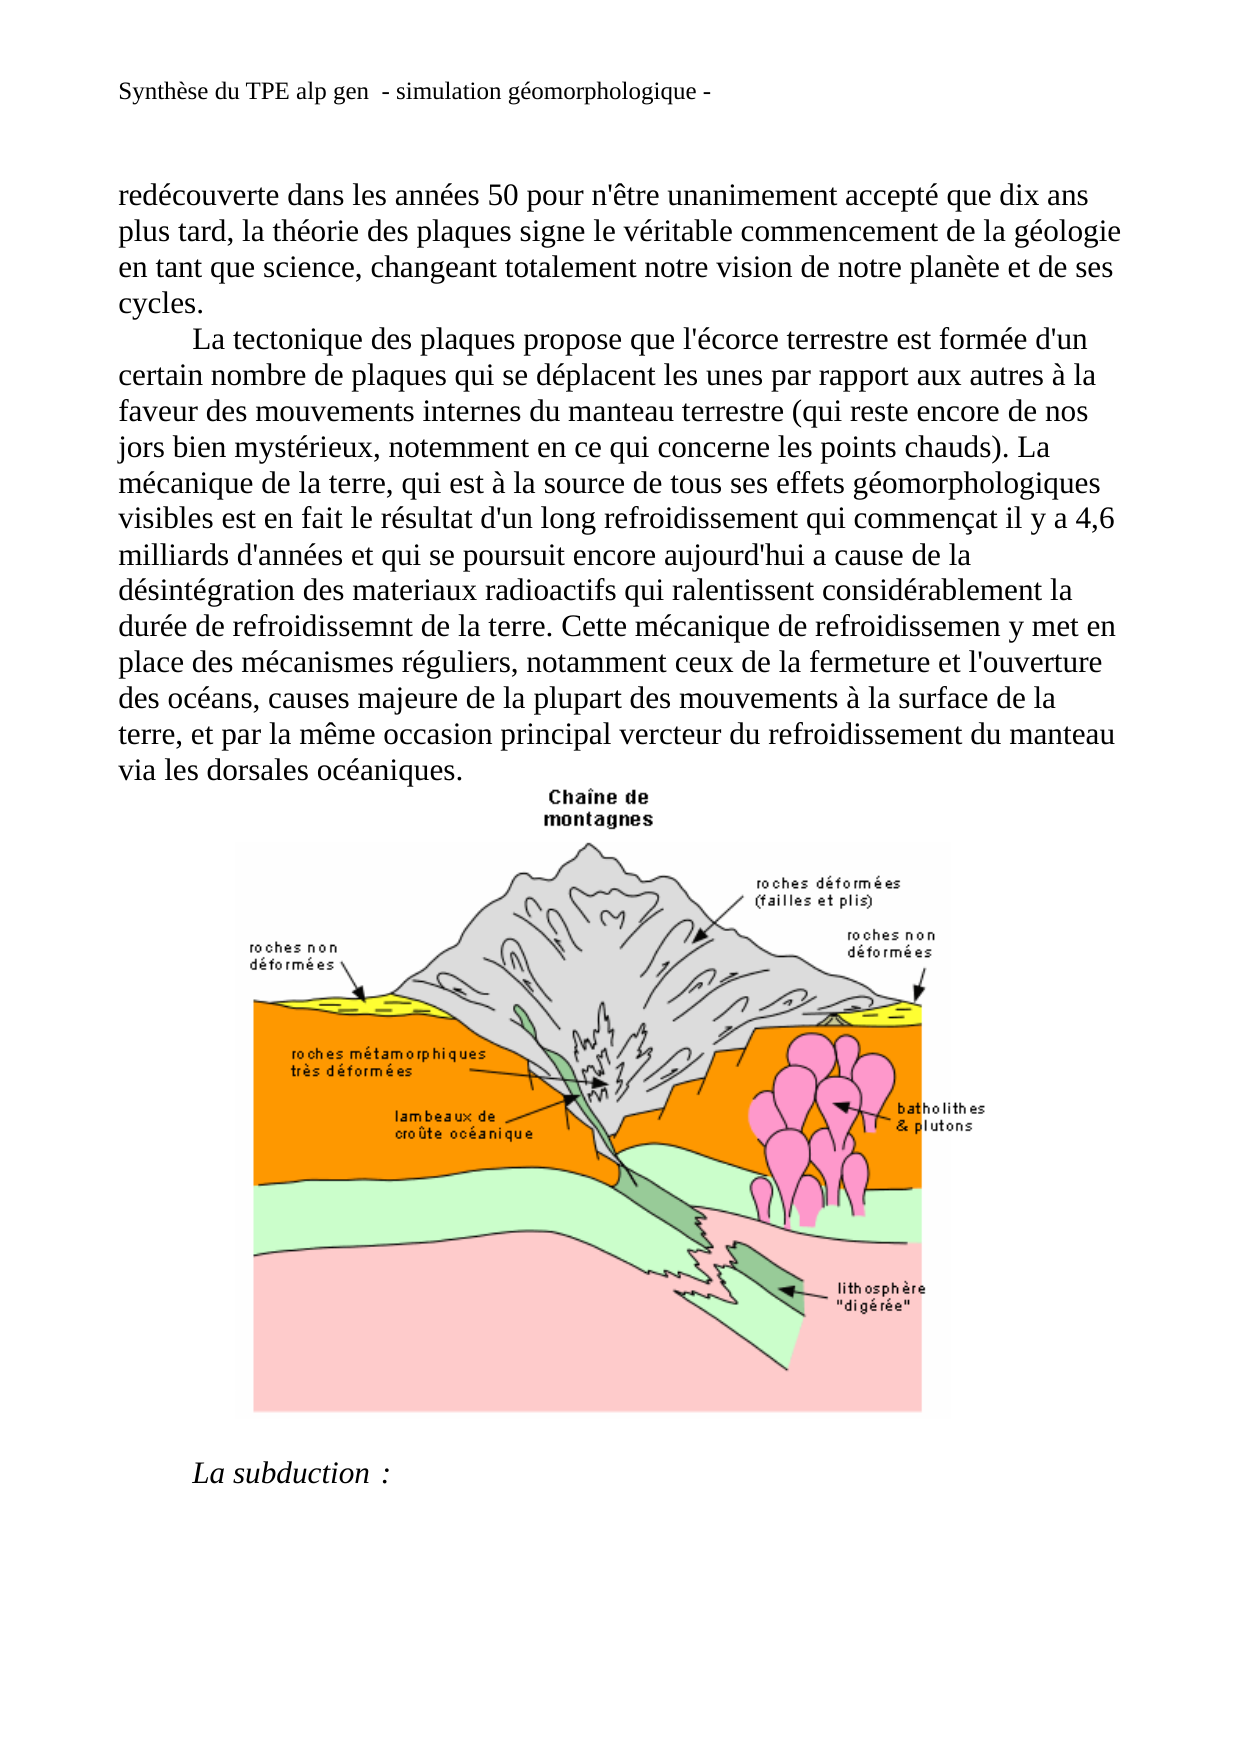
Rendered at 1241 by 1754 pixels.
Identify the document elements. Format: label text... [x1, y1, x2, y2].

text redécouverte dans les années 50 pour n'être unanimement accepté que dix ans plus tard, la théorie des plaques signe le véritable commencement de la géologie en tant que science, changeant totalement notre vision de notre planète et de ses cycles. [118, 176, 1122, 320]
picture [235, 787, 1005, 1419]
text La tectonique des plaques propose que l'écorce terrestre est formée d'un certain nombre de plaques qui se déplacent les unes par rapport aux autres à la faveur des mouvements internes du manteau terrestre (qui reste encore de nos jors bien mystérieux, notemment en ce qui concerne les points chauds). La mécanique de la terre, qui est à la source de tous ses effets géomorphologiques visibles est en fait le résultat d'un long refroidissement qui commençat il y a 4,6 milliards d'années et qui se poursuit encore aujourd'hui a cause de la désintégration des materiaux radioactifs qui ralentissent considérablement la durée de refroidissemnt de la terre. Cette mécanique de refroidissemen y met en place des mécanismes réguliers, notamment ceux de la fermeture et l'ouverture des océans, causes majeure de la plupart des mouvements à la surface de la terre, et par la même occasion principal vercteur du refroidissement du manteau via les dorsales océaniques. [118, 320, 1122, 787]
text La subduction : [118, 1454, 1122, 1490]
